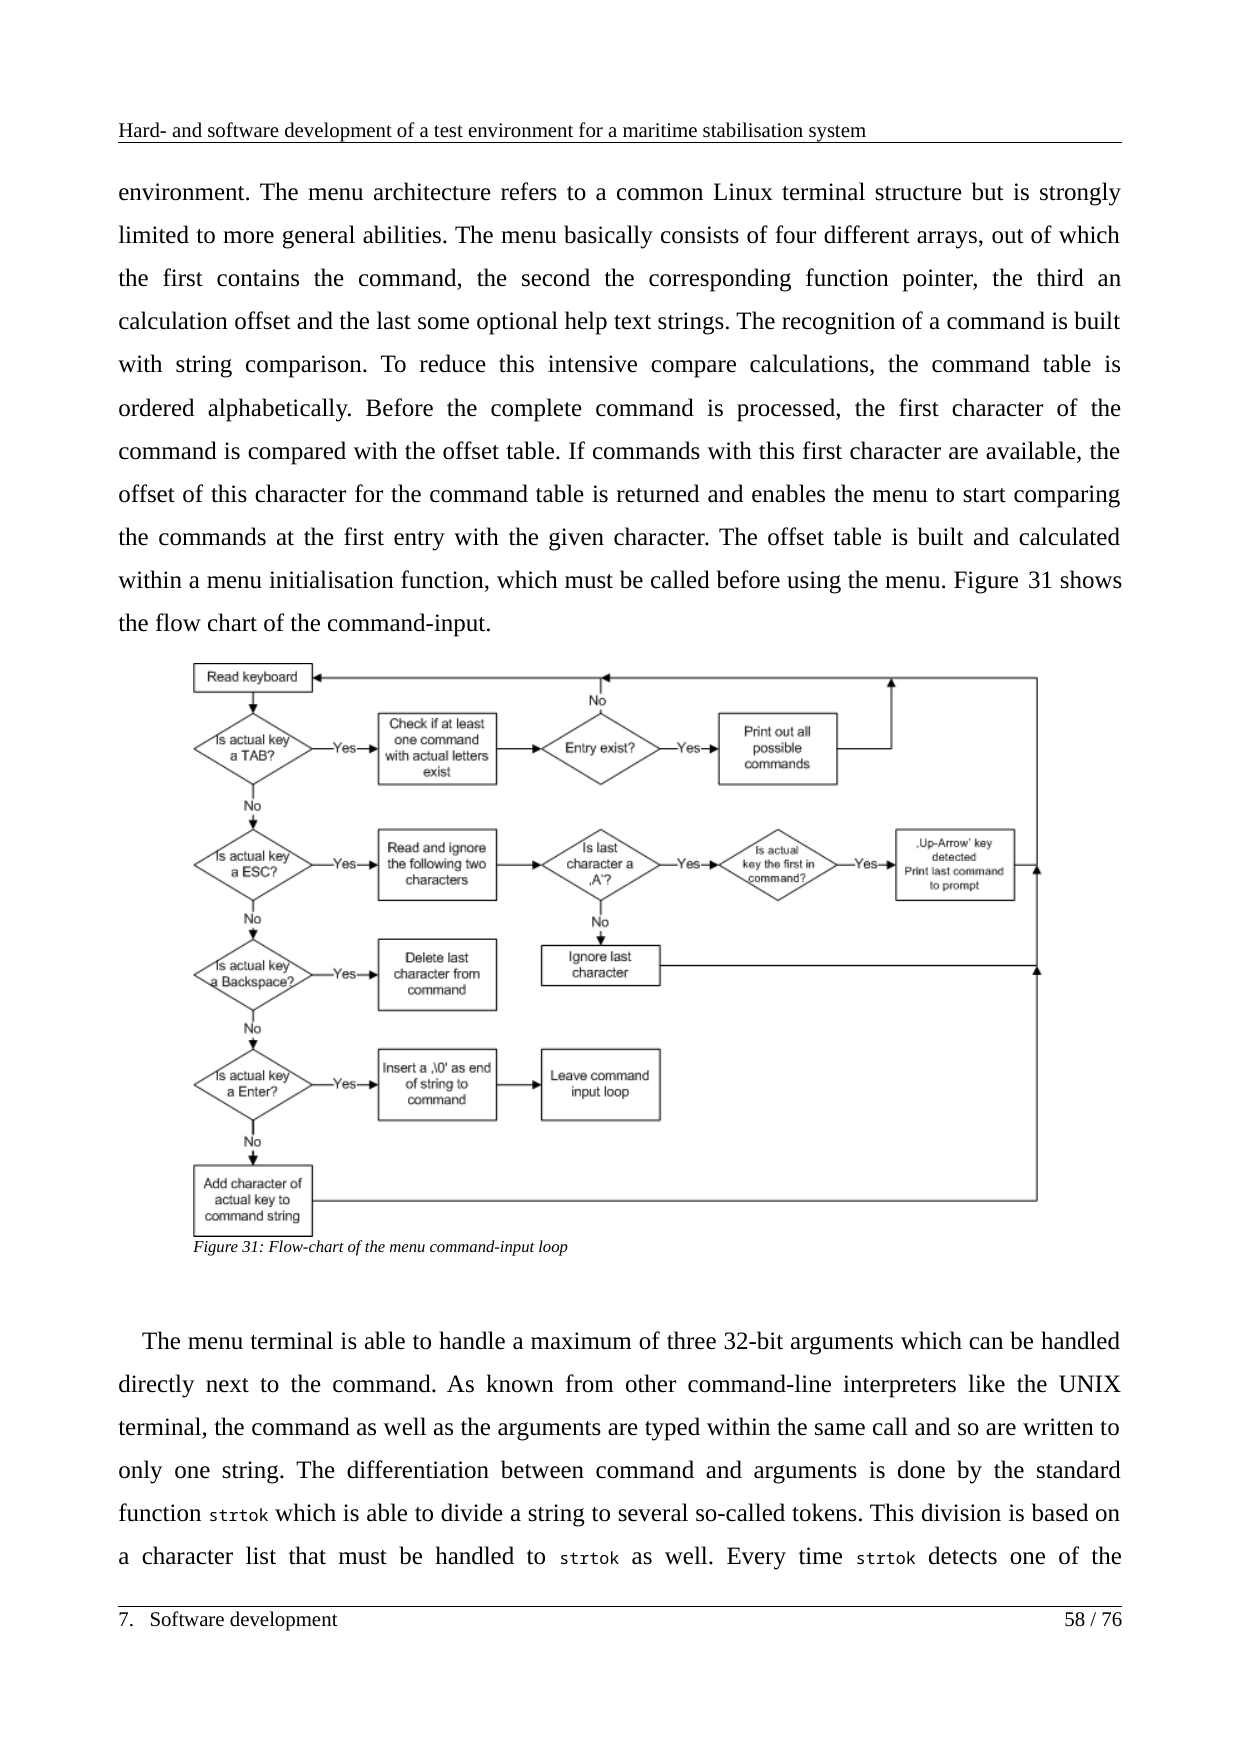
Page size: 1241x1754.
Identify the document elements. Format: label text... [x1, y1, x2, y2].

text environment. The menu architecture refers to a common Linux terminal structure but is strongly limited to more general abilities. The menu basically consists of four different arrays, out of which the first contains the command, the second the corresponding function pointer, the third an calculation offset and the last some optional help text strings. The recognition of a command is built with string comparison. To reduce this intensive compare calculations, the command table is ordered alphabetically. Before the complete command is processed, the first character of the command is compared with the offset table. If commands with this first character are available, the offset of this character for the command table is returned and enables the menu to start comparing the commands at the first entry with the given character. The offset table is built and calculated within a menu initialisation function, which must be called before using the menu. Figure 31 shows the flow chart of the command-input. [118, 177, 1122, 637]
picture [193, 663, 1048, 1237]
text Figure 31: Flow-chart of the menu command-input loop [193, 1237, 1047, 1256]
text The menu terminal is able to handle a maximum of three 32-bit arguments which can be handled directly next to the command. As known from other command-line interpreters like the UNIX terminal, the command as well as the arguments are typed within the same call and so are written to only one string. The differentiation between command and arguments is done by the standard function strtok which is able to divide a string to several so-called tokens. This division is based on a character list that must be handled to strtok as well. Every time strtok detects one of the [118, 1326, 1122, 1570]
